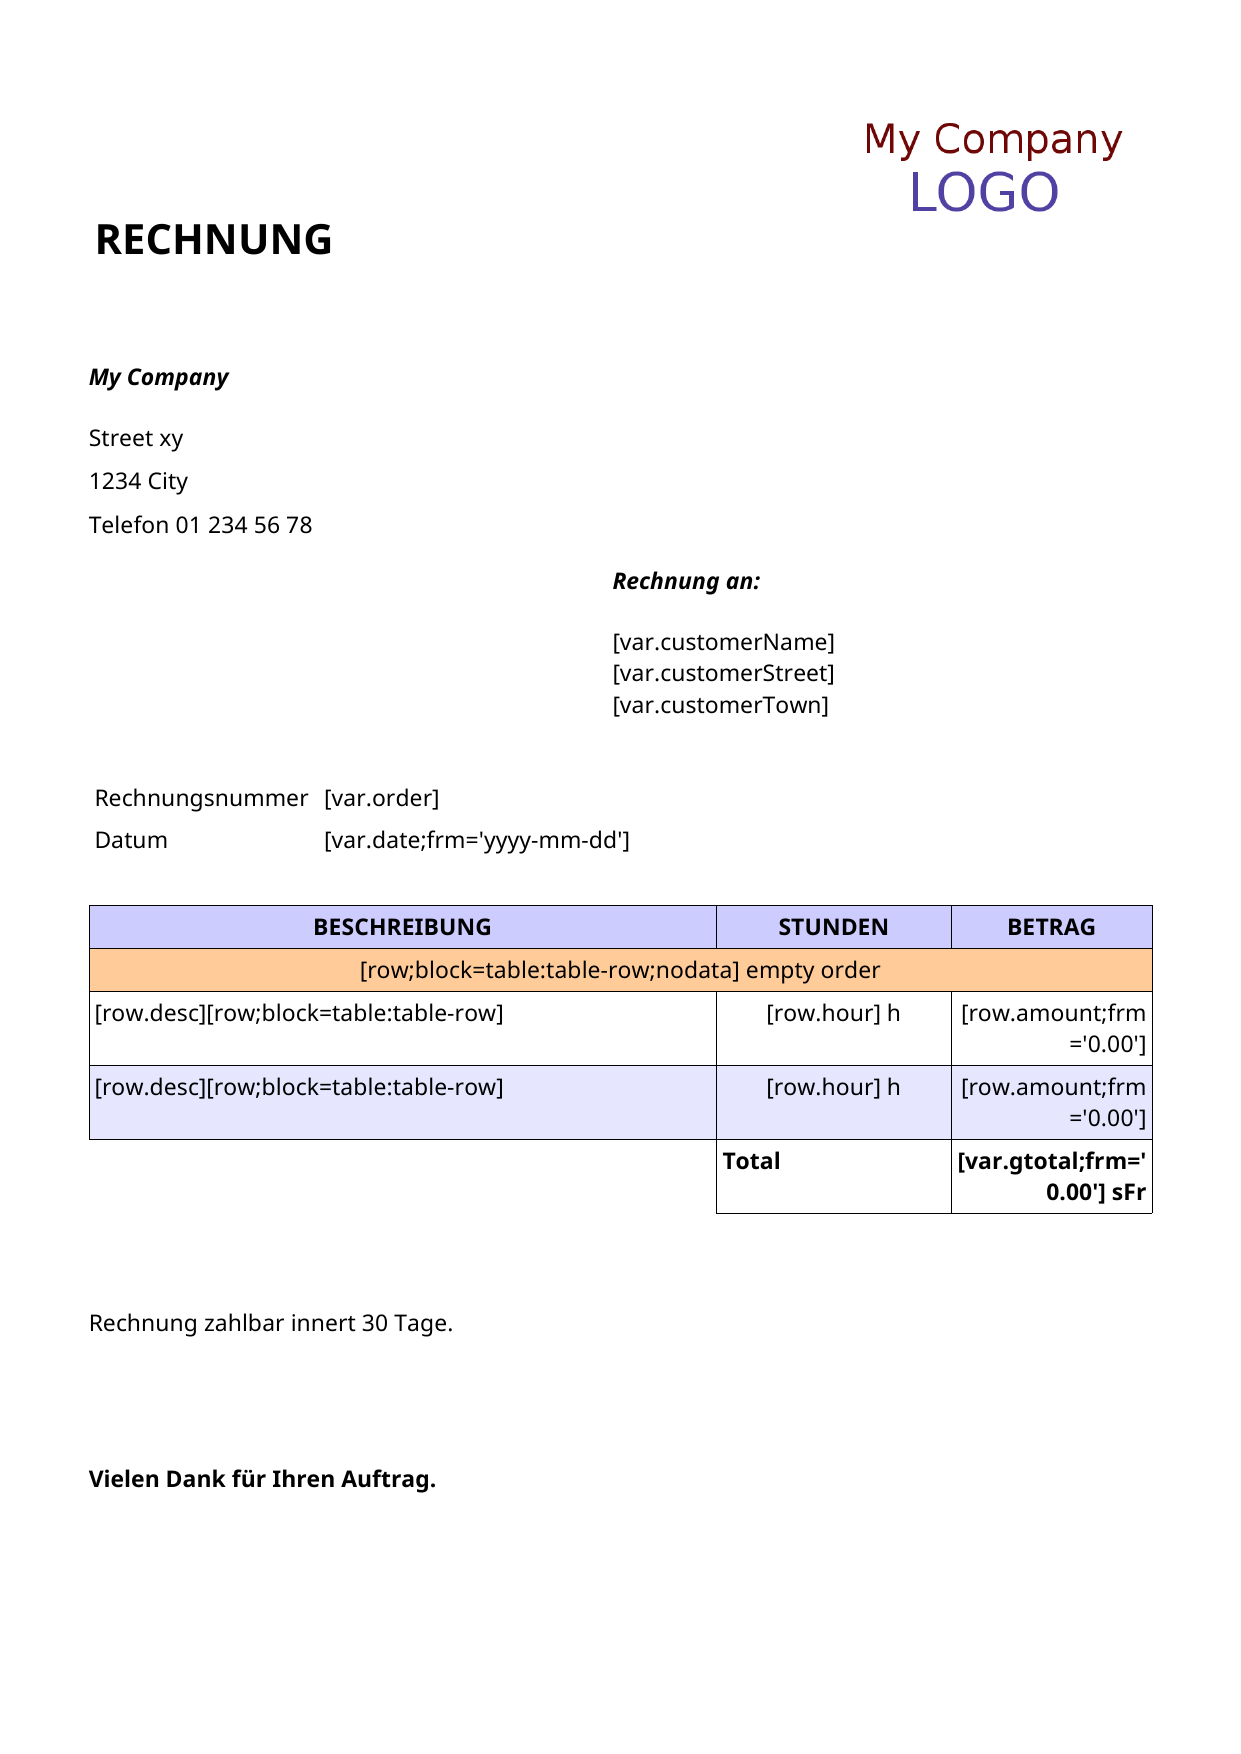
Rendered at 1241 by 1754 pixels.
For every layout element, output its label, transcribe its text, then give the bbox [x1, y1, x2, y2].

text Vielen Dank für Ihren Auftrag. [88, 1463, 1152, 1494]
table_header BESCHREIBUNG [90, 906, 716, 948]
text Rechnung zahlbar innert 30 Tage. [88, 1307, 1152, 1338]
table_cell [var.gtotal;frm='0.00'] sFr [952, 1140, 1152, 1213]
table_cell [var.date;frm='yyyy-mm-dd'] [318, 819, 1151, 861]
table_header STUNDEN [717, 906, 951, 948]
table_cell Total [717, 1140, 951, 1213]
table_header Rechnungsnummer [89, 776, 318, 819]
text Telefon 01 234 56 78 [88, 509, 1152, 540]
table_cell [row.desc][row;block=table:table-row] [90, 1066, 716, 1139]
table_cell [row.amount;frm='0.00'] [952, 1066, 1152, 1139]
table_cell [row.amount;frm='0.00'] [952, 992, 1152, 1065]
picture [854, 116, 1132, 234]
table_cell [89, 1140, 716, 1213]
text 1234 City [88, 465, 1152, 497]
table_cell [row;block=table:table-row;nodata] empty order [90, 949, 1152, 991]
text [var.customerName] [var.customerStreet] [var.customerTown] [612, 626, 1152, 720]
subtitle Rechnung an: [612, 565, 1152, 597]
table_cell Datum [89, 819, 318, 861]
table_header BETRAG [952, 906, 1152, 948]
table_cell [row.hour] h [717, 992, 951, 1065]
table_header [var.order] [318, 776, 1151, 819]
text Street xy [88, 422, 1152, 453]
subtitle My Company [88, 361, 1152, 392]
table_cell [row.desc][row;block=table:table-row] [90, 992, 716, 1065]
table_cell [row.hour] h [717, 1066, 951, 1139]
